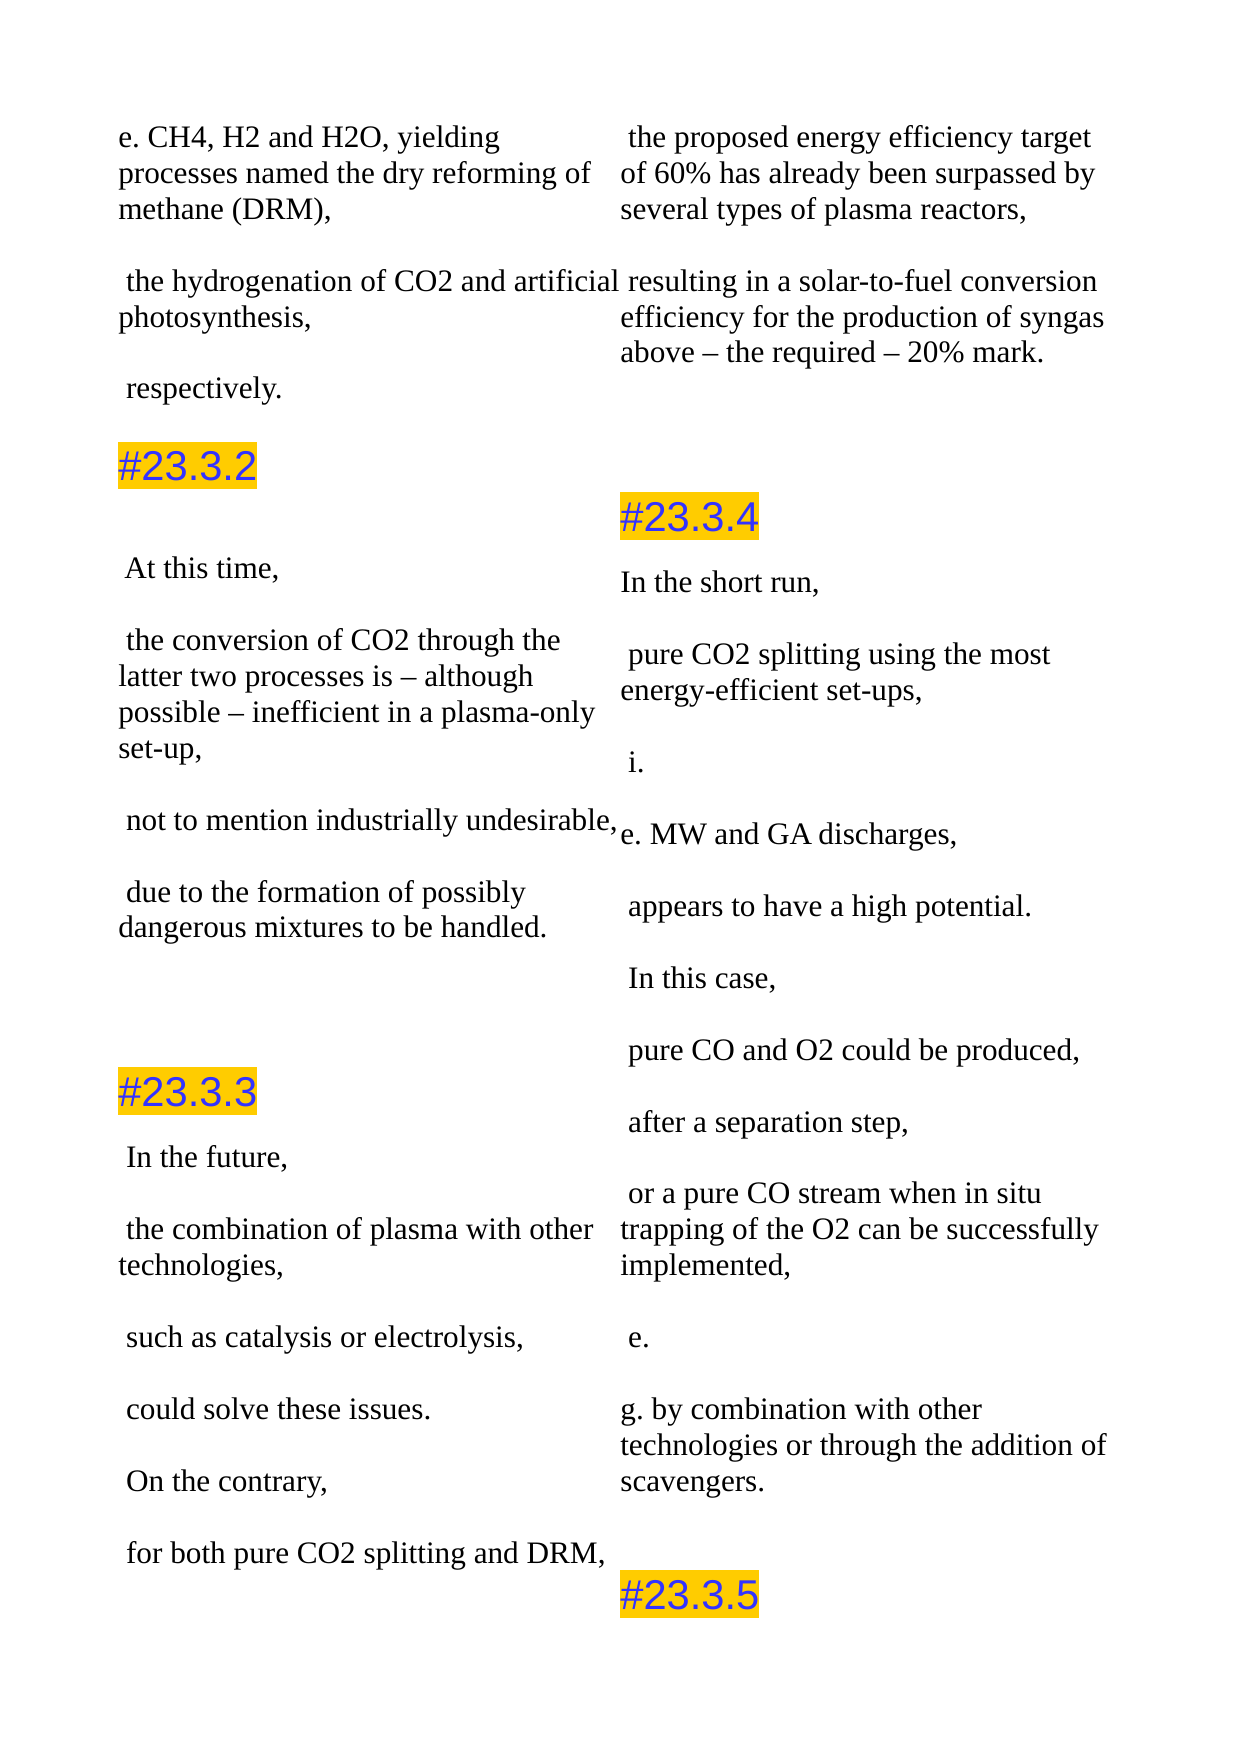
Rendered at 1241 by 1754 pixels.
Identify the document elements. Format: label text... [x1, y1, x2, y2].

text or a pure CO stream when in situ trapping of the O2 can be successfully implemented, [620, 1175, 1122, 1282]
text i. [620, 743, 1122, 779]
text e. CH4, H2 and H2O, yielding processes named the dry reforming of methane (DRM), [118, 118, 620, 226]
text the hydrogenation of CO2 and artificial photosynthesis, [118, 262, 620, 334]
text the proposed energy efficiency target of 60% has already been surpassed by several types of plasma reactors, [620, 118, 1122, 226]
text e. MW and GA discharges, [620, 815, 1122, 851]
text In the future, [118, 1139, 620, 1175]
text respectively. [118, 370, 620, 406]
text after a separation step, [620, 1103, 1122, 1139]
text due to the formation of possibly dangerous mixtures to be handled. [118, 873, 620, 945]
text pure CO2 splitting using the most energy-efficient set-ups, [620, 636, 1122, 707]
text could solve these issues. [118, 1390, 620, 1426]
text the conversion of CO2 through the latter two processes is – although possible – inefficient in a plasma-only set-up, [118, 621, 620, 765]
text appears to have a high potential. [620, 887, 1122, 923]
text #23.3.2 [118, 442, 620, 489]
text pure CO and O2 could be produced, [620, 1031, 1122, 1067]
text for both pure CO2 splitting and DRM, [118, 1534, 620, 1570]
text At this time, [118, 549, 620, 585]
text #23.3.5 [620, 1570, 1122, 1618]
text not to mention industrially undesirable, [118, 801, 620, 837]
text g. by combination with other technologies or through the addition of scavengers. [620, 1390, 1122, 1498]
text #23.3.4 [620, 492, 1122, 540]
text the combination of plasma with other technologies, [118, 1211, 620, 1282]
text resulting in a solar-to-fuel conversion efficiency for the production of syngas above – the required – 20% mark. [620, 262, 1122, 370]
text On the contrary, [118, 1462, 620, 1498]
text In the short run, [620, 564, 1122, 600]
text In this case, [620, 959, 1122, 995]
text #23.3.3 [118, 1067, 620, 1115]
text such as catalysis or electrolysis, [118, 1318, 620, 1354]
text e. [620, 1318, 1122, 1354]
